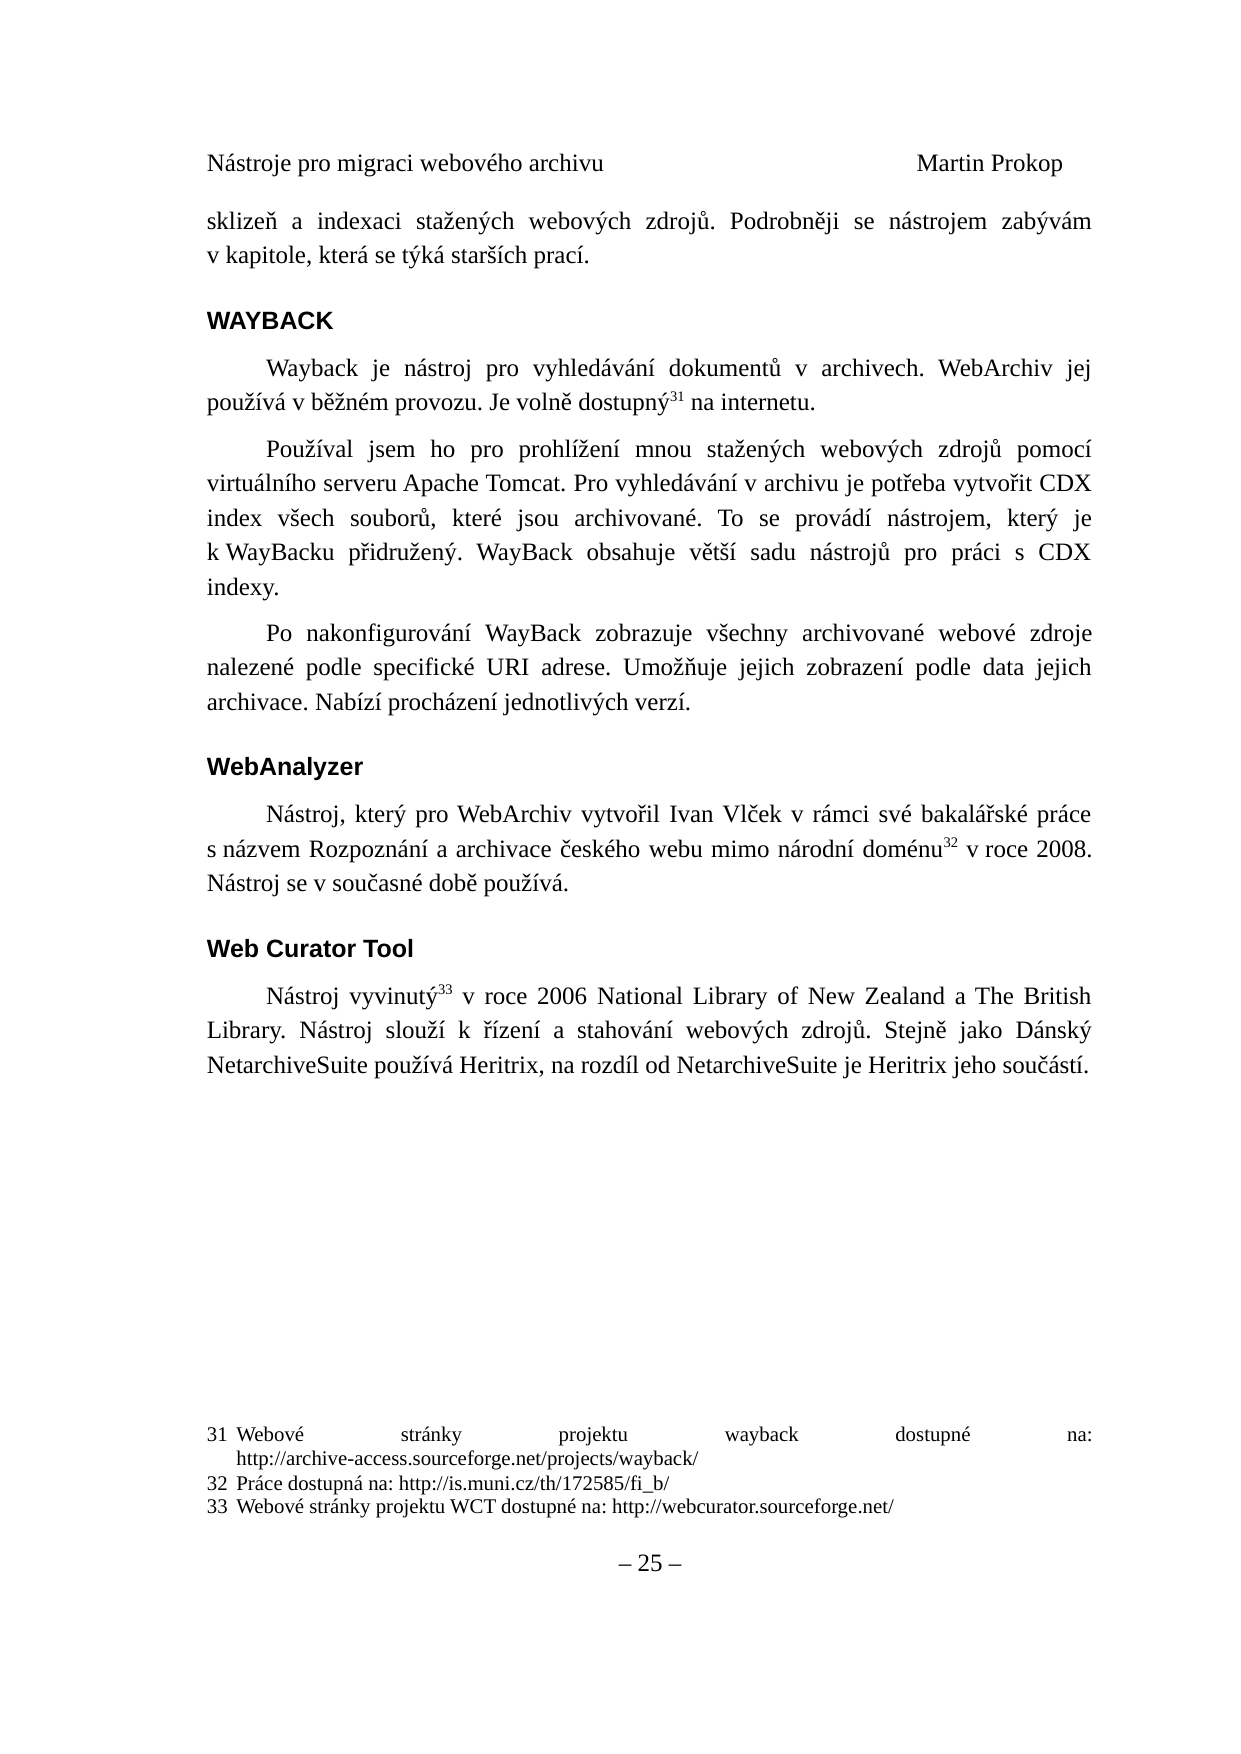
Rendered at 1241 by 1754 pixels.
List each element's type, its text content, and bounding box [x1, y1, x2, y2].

subtitle WAYBACK [207, 306, 1093, 334]
text Webové stránky projektu wayback dostupné na: http://archive-access.sourceforge.net/projects/wayback/ [207, 1422, 1093, 1470]
text Používal jsem ho pro prohlížení mnou stažených webových zdrojů pomocí virtuálního serveru Apache Tomcat. Pro vyhledávání v archivu je potřeba vytvořit CDX index všech souborů, které jsou archivované. To se provádí nástrojem, který je k WayBacku přidružený. WayBack obsahuje větší sadu nástrojů pro práci s CDX indexy. [207, 434, 1093, 600]
subtitle WebAnalyzer [207, 752, 1093, 781]
text Nástroj, který pro WebArchiv vytvořil Ivan Vlček v rámci své bakalářské práce s názvem Rozpoznání a archivace českého webu mimo národní doménu v roce 2008. Nástroj se v současné době používá. [207, 799, 1093, 897]
text sklizeň a indexaci stažených webových zdrojů. Podrobněji se nástrojem zabývám v kapitole, která se týká starších prací. [207, 206, 1093, 269]
subtitle Web Curator Tool [207, 934, 1093, 963]
text Po nakonfigurování WayBack zobrazuje všechny archivované webové zdroje nalezené podle specifické URI adrese. Umožňuje jejich zobrazení podle data jejich archivace. Nabízí procházení jednotlivých verzí. [207, 618, 1093, 716]
text Nástroj vyvinutý v roce 2006 National Library of New Zealand a The British Library. Nástroj slouží k řízení a stahování webových zdrojů. Stejně jako Dánský NetarchiveSuite používá Heritrix, na rozdíl od NetarchiveSuite je Heritrix jeho součástí. [207, 981, 1093, 1079]
text Práce dostupná na: http://is.muni.cz/th/172585/fi_b/ [207, 1470, 1093, 1494]
text Wayback je nástroj pro vyhledávání dokumentů v archivech. WebArchiv jej používá v běžném provozu. Je volně dostupný na internetu. [207, 353, 1093, 416]
text Webové stránky projektu WCT dostupné na: http://webcurator.sourceforge.net/ [207, 1494, 1093, 1518]
